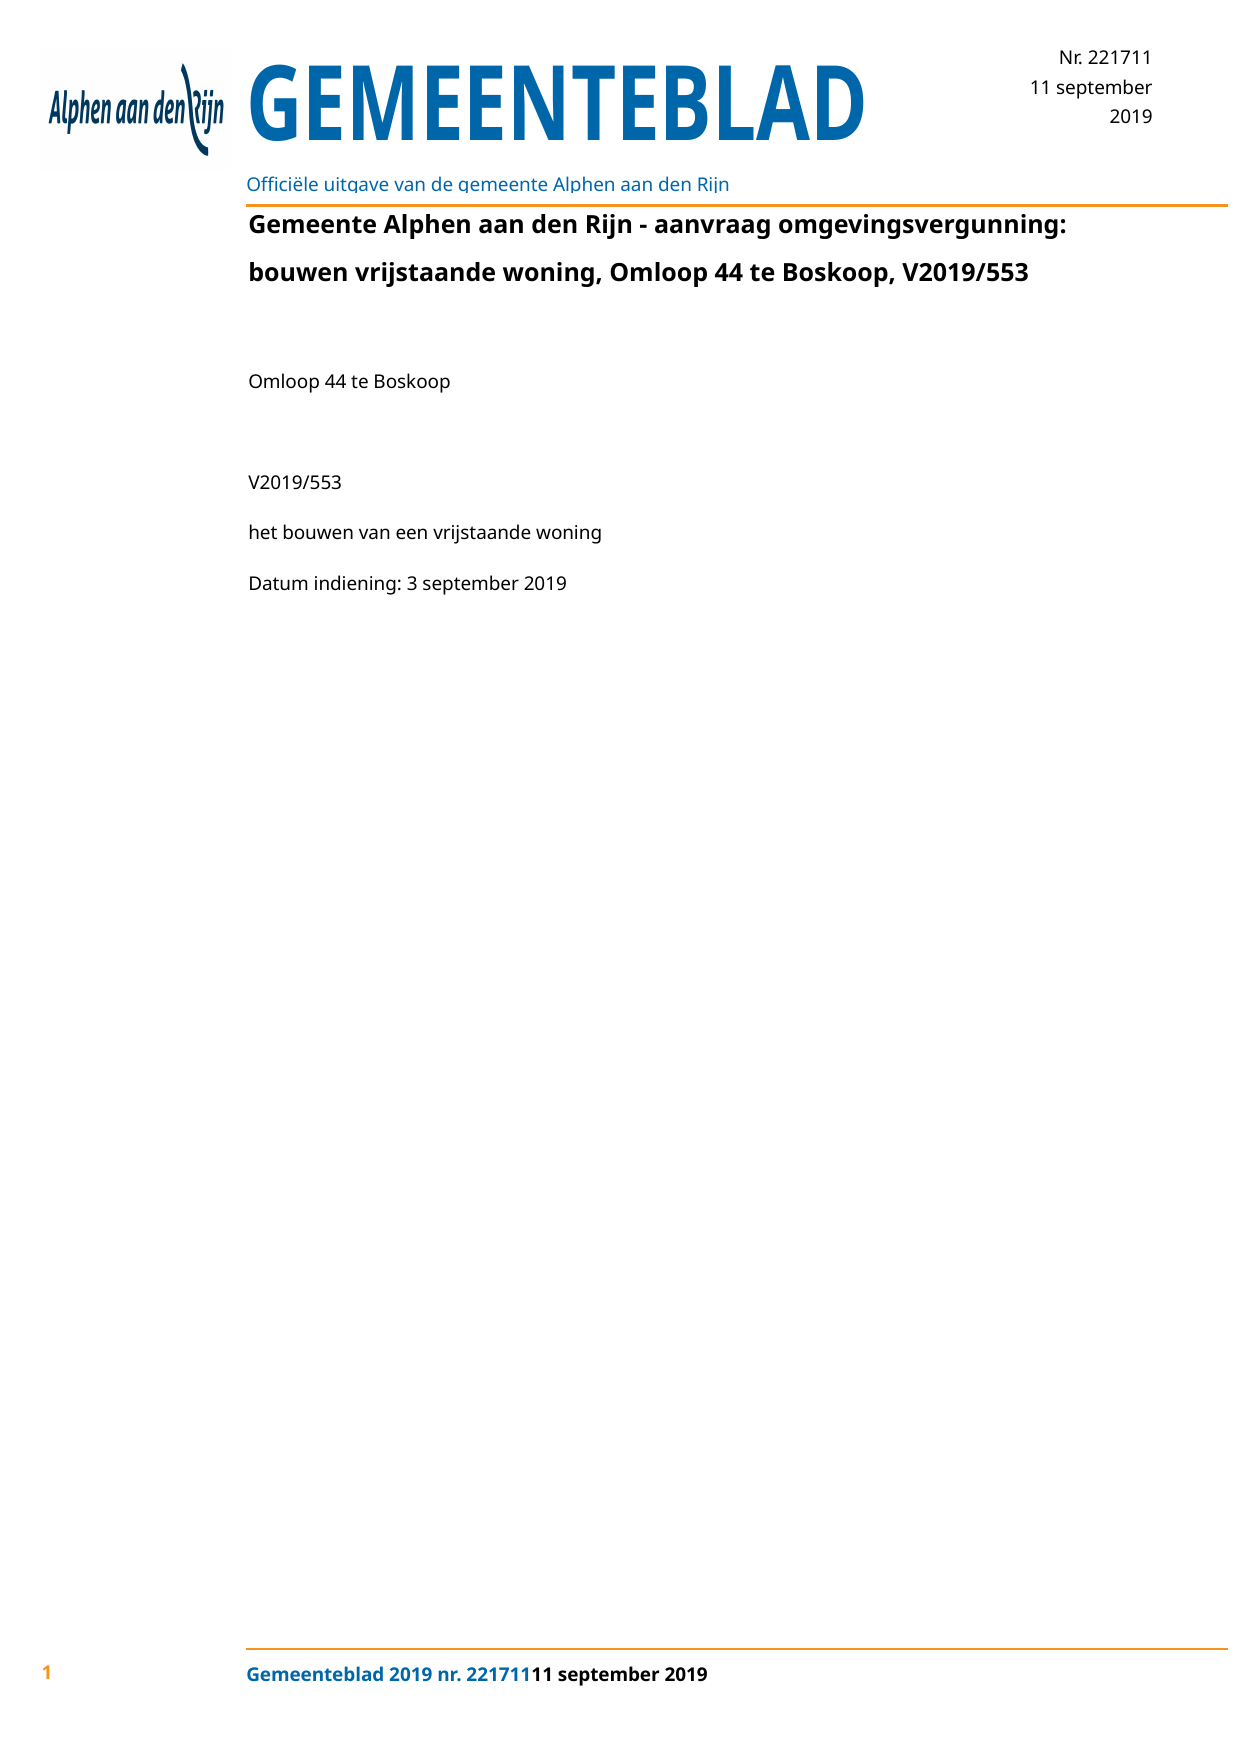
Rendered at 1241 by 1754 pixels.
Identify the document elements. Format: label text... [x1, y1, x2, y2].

text Omloop 44 te Boskoop [248, 368, 1152, 394]
text V2019/553 [248, 469, 1152, 495]
text Datum indiening: 3 september 2019 [248, 570, 1152, 596]
text Gemeente Alphen aan den Rijn - aanvraag omgevingsvergunning: bouwen vrijstaande woning, Omloop 44 te Boskoop, V2019/553 [248, 207, 1152, 288]
picture [41, 47, 231, 172]
text het bouwen van een vrijstaande woning [248, 519, 1152, 545]
